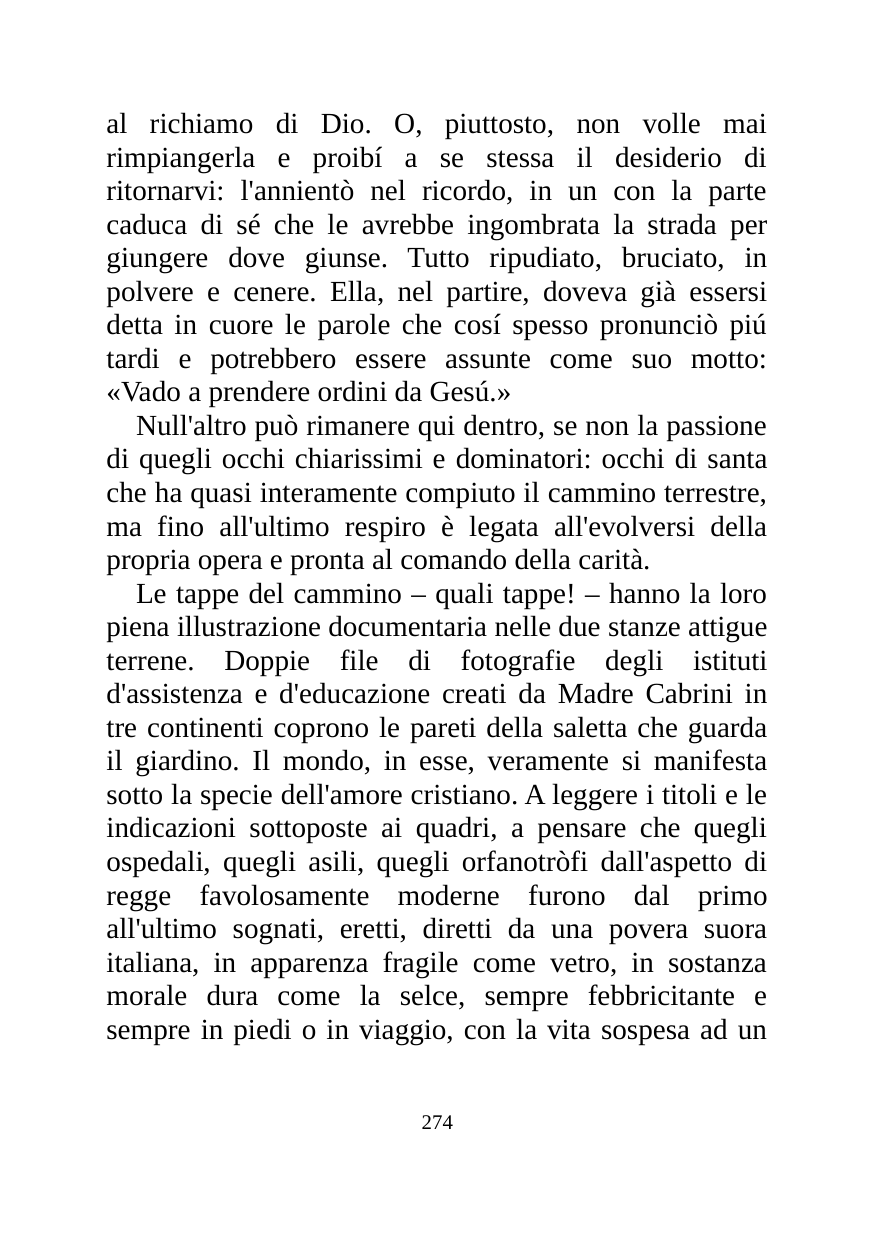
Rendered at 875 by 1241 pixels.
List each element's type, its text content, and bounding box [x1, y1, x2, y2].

text al richiamo di Dio. O, piuttosto, non volle mai rimpiangerla e proibí a se stessa il desiderio di ritornarvi: l'annientò nel ricordo, in un con la parte caduca di sé che le avrebbe ingombrata la strada per giungere dove giunse. Tutto ripudiato, bruciato, in polvere e cenere. Ella, nel partire, doveva già essersi detta in cuore le parole che cosí spesso pronunciò piú tardi e potrebbero essere assunte come suo motto: «Vado a prendere ordini da Gesú.» [106, 106, 768, 408]
text Le tappe del cammino – quali tappe! – hanno la loro piena illustrazione documentaria nelle due stanze attigue terrene. Doppie file di fotografie degli istituti d'assistenza e d'educazione creati da Madre Cabrini in tre continenti coprono le pareti della saletta che guarda il giardino. Il mondo, in esse, veramente si manifesta sotto la specie dell'amore cristiano. A leggere i titoli e le indicazioni sottoposte ai quadri, a pensare che quegli ospedali, quegli asili, quegli orfanotròfi dall'aspetto di regge favolosamente moderne furono dal primo all'ultimo sognati, eretti, diretti da una povera suora italiana, in apparenza fragile come vetro, in sostanza morale dura come la selce, sempre febbricitante e sempre in piedi o in viaggio, con la vita sospesa ad un [106, 576, 768, 1045]
text Null'altro può rimanere qui dentro, se non la passione di quegli occhi chiarissimi e dominatori: occhi di santa che ha quasi interamente compiuto il cammino terrestre, ma fino all'ultimo respiro è legata all'evolversi della propria opera e pronta al comando della carità. [106, 408, 768, 576]
